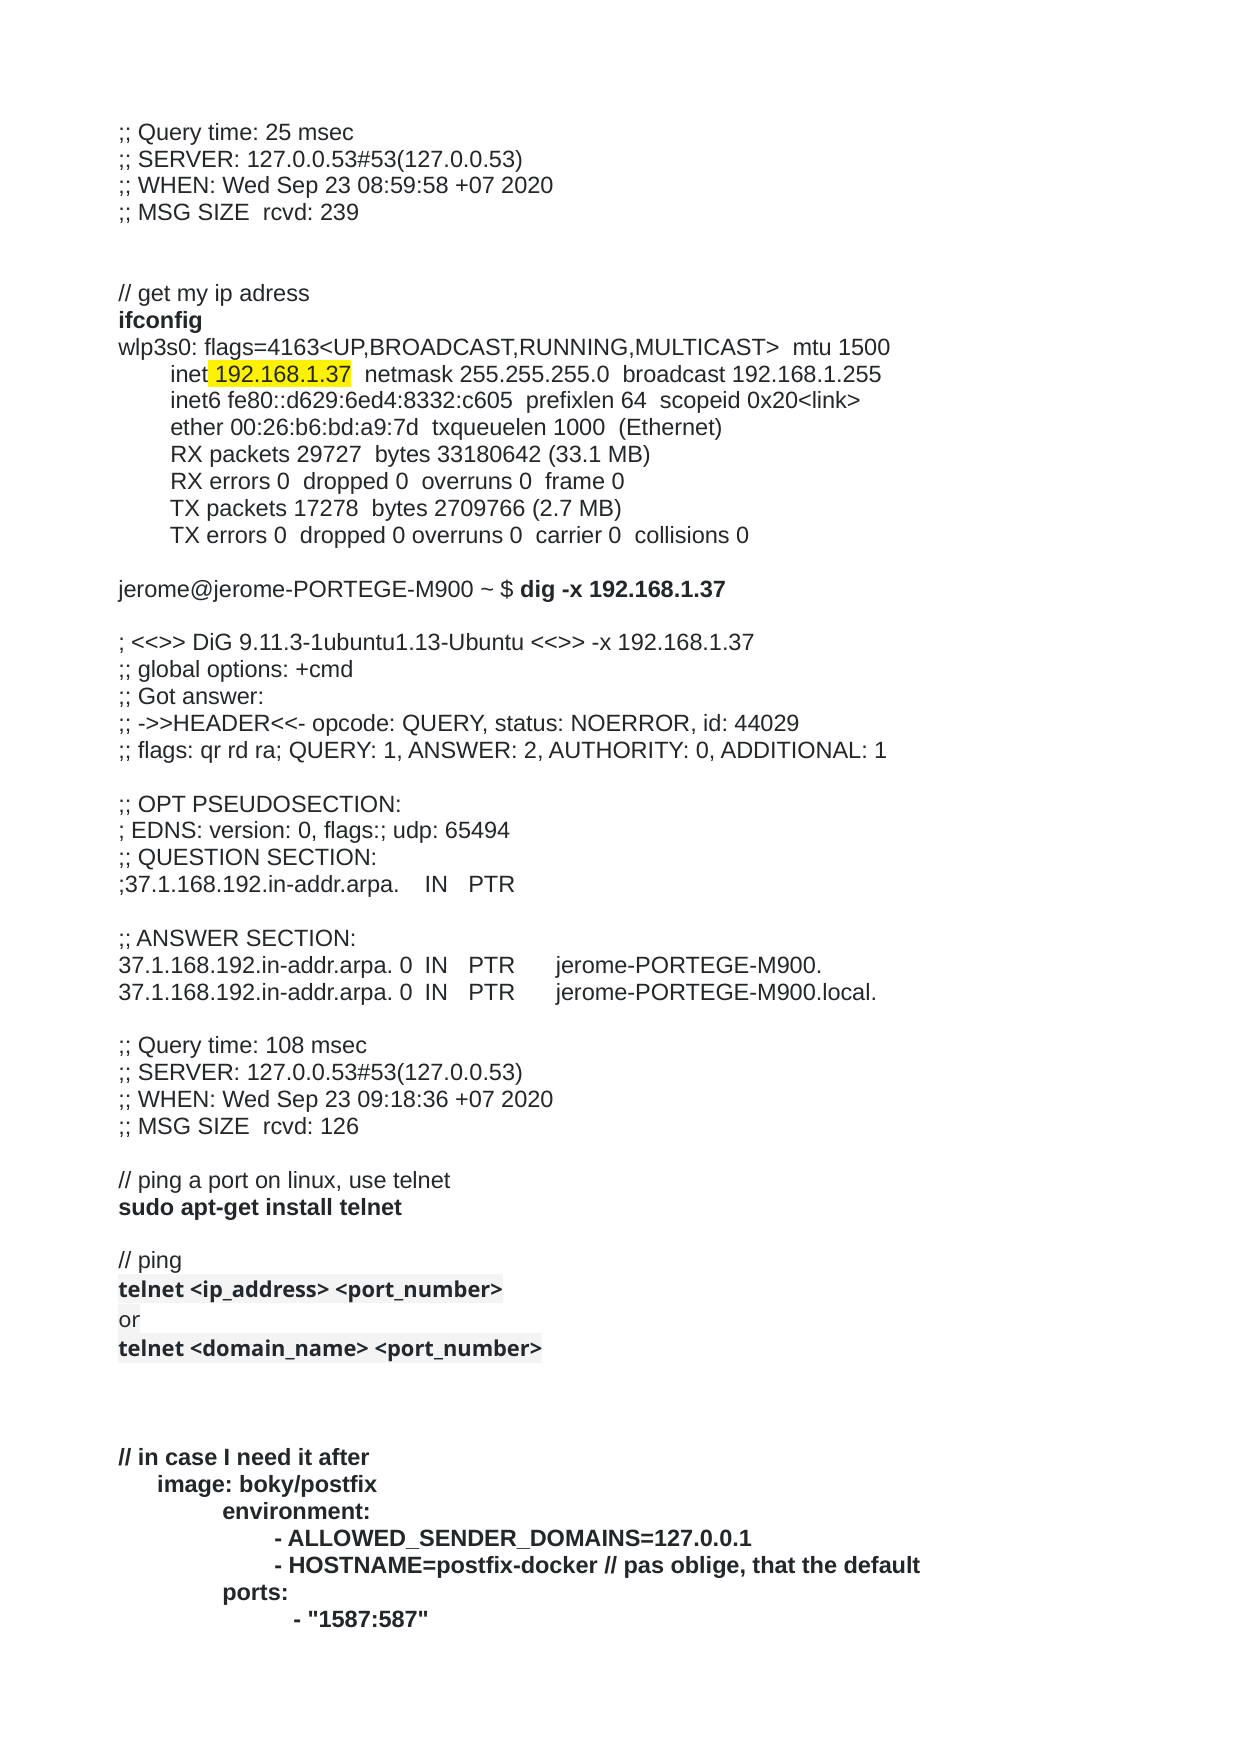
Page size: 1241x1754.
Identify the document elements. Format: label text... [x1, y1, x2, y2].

text jerome@jerome-PORTEGE-M900 ~ $ dig -x 192.168.1.37 [118, 575, 1122, 602]
text RX packets 29727 bytes 33180642 (33.1 MB) [118, 441, 1122, 467]
text ;; Query time: 108 msec [118, 1032, 1122, 1059]
text telnet <ip_address> <port_number> [118, 1274, 1122, 1303]
text // get my ip adress [118, 279, 1122, 306]
text image: boky/postfix [118, 1471, 1122, 1497]
text wlp3s0: flags=4163<UP,BROADCAST,RUNNING,MULTICAST> mtu 1500 [118, 333, 1122, 360]
text ;; Query time: 25 msec [118, 118, 1122, 145]
text ;; MSG SIZE rcvd: 126 [118, 1112, 1122, 1139]
text 37.1.168.192.in-addr.arpa. 0 IN PTR jerome-PORTEGE-M900.local. [118, 978, 1122, 1005]
text // ping [118, 1247, 1122, 1274]
text inet 192.168.1.37 netmask 255.255.255.0 broadcast 192.168.1.255 [118, 360, 1122, 387]
text ;; ANSWER SECTION: [118, 924, 1122, 951]
text // ping a port on linux, use telnet [118, 1166, 1122, 1193]
text ports: [118, 1578, 1122, 1605]
text ;; global options: +cmd [118, 656, 1122, 682]
text TX errors 0 dropped 0 overruns 0 carrier 0 collisions 0 [118, 521, 1122, 548]
text - HOSTNAME=postfix-docker // pas oblige, that the default [118, 1551, 1122, 1578]
text ;; Got answer: [118, 682, 1122, 709]
text or [118, 1303, 1122, 1333]
text ; EDNS: version: 0, flags:; udp: 65494 [118, 817, 1122, 844]
text ;; ->>HEADER<<- opcode: QUERY, status: NOERROR, id: 44029 [118, 709, 1122, 736]
text sudo apt-get install telnet [118, 1193, 1122, 1220]
text 37.1.168.192.in-addr.arpa. 0 IN PTR jerome-PORTEGE-M900. [118, 951, 1122, 978]
text inet6 fe80::d629:6ed4:8332:c605 prefixlen 64 scopeid 0x20<link> [118, 387, 1122, 414]
text telnet <domain_name> <port_number> [118, 1333, 1122, 1363]
text ifconfig [118, 306, 1122, 333]
text ;; QUESTION SECTION: [118, 844, 1122, 871]
text ;; WHEN: Wed Sep 23 09:18:36 +07 2020 [118, 1086, 1122, 1112]
text ;; WHEN: Wed Sep 23 08:59:58 +07 2020 [118, 172, 1122, 199]
text ;; SERVER: 127.0.0.53#53(127.0.0.53) [118, 145, 1122, 172]
text ;37.1.168.192.in-addr.arpa. IN PTR [118, 871, 1122, 897]
text ;; MSG SIZE rcvd: 239 [118, 199, 1122, 226]
text environment: [118, 1497, 1122, 1524]
text // in case I need it after [118, 1444, 1122, 1471]
text ;; OPT PSEUDOSECTION: [118, 790, 1122, 817]
text ether 00:26:b6:bd:a9:7d txqueuelen 1000 (Ethernet) [118, 414, 1122, 441]
text RX errors 0 dropped 0 overruns 0 frame 0 [118, 467, 1122, 494]
text ;; flags: qr rd ra; QUERY: 1, ANSWER: 2, AUTHORITY: 0, ADDITIONAL: 1 [118, 736, 1122, 763]
text TX packets 17278 bytes 2709766 (2.7 MB) [118, 494, 1122, 521]
text ; <<>> DiG 9.11.3-1ubuntu1.13-Ubuntu <<>> -x 192.168.1.37 [118, 629, 1122, 656]
text - "1587:587" [118, 1605, 1122, 1632]
text - ALLOWED_SENDER_DOMAINS=127.0.0.1 [118, 1524, 1122, 1551]
text ;; SERVER: 127.0.0.53#53(127.0.0.53) [118, 1059, 1122, 1086]
